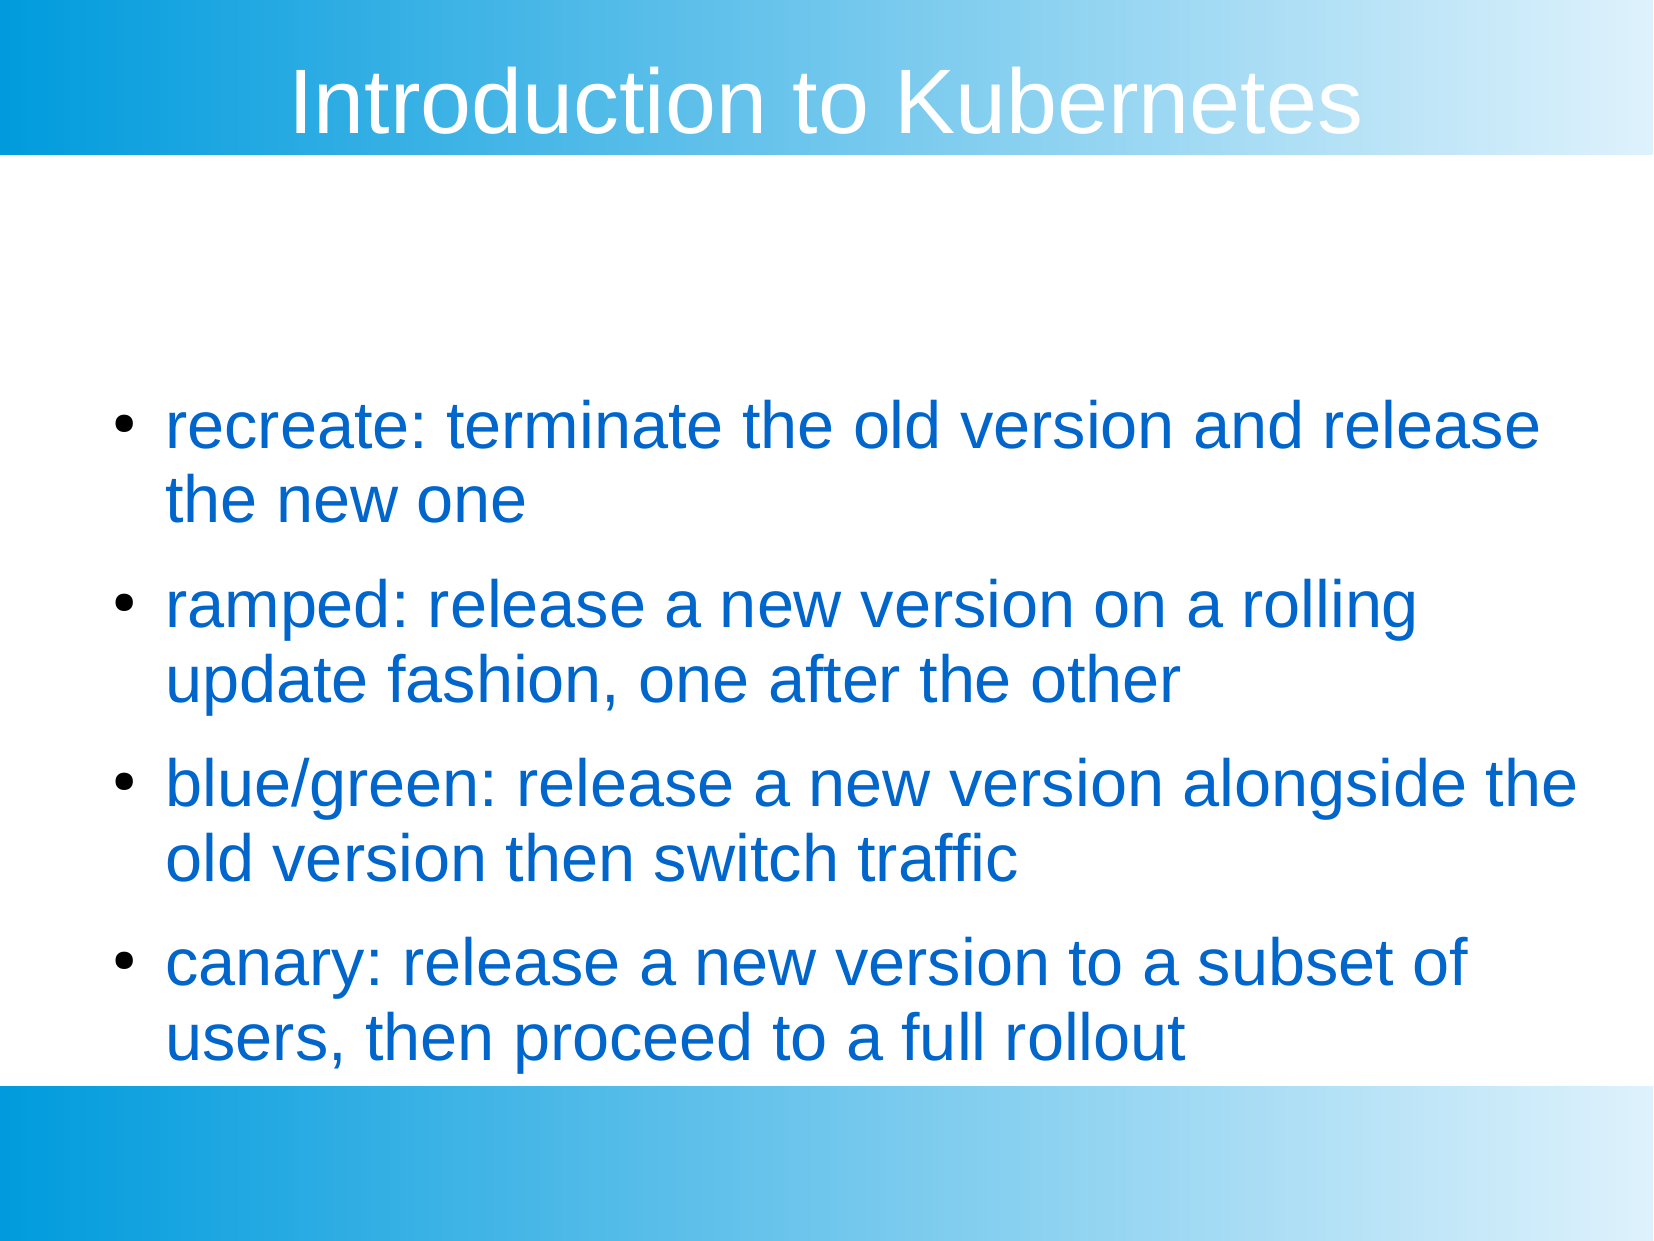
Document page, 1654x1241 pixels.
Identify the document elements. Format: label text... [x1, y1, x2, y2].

list recreate: terminate the old version and release the new one ramped: release a new version on a rolling update fashion, one after the other blue/green: release a new version alongside the old version then switch traffic canary: release a new version to a subset of users, then proceed to a full rollout [94, 283, 1583, 750]
title Introduction to Kubernetes [82, 49, 1571, 155]
